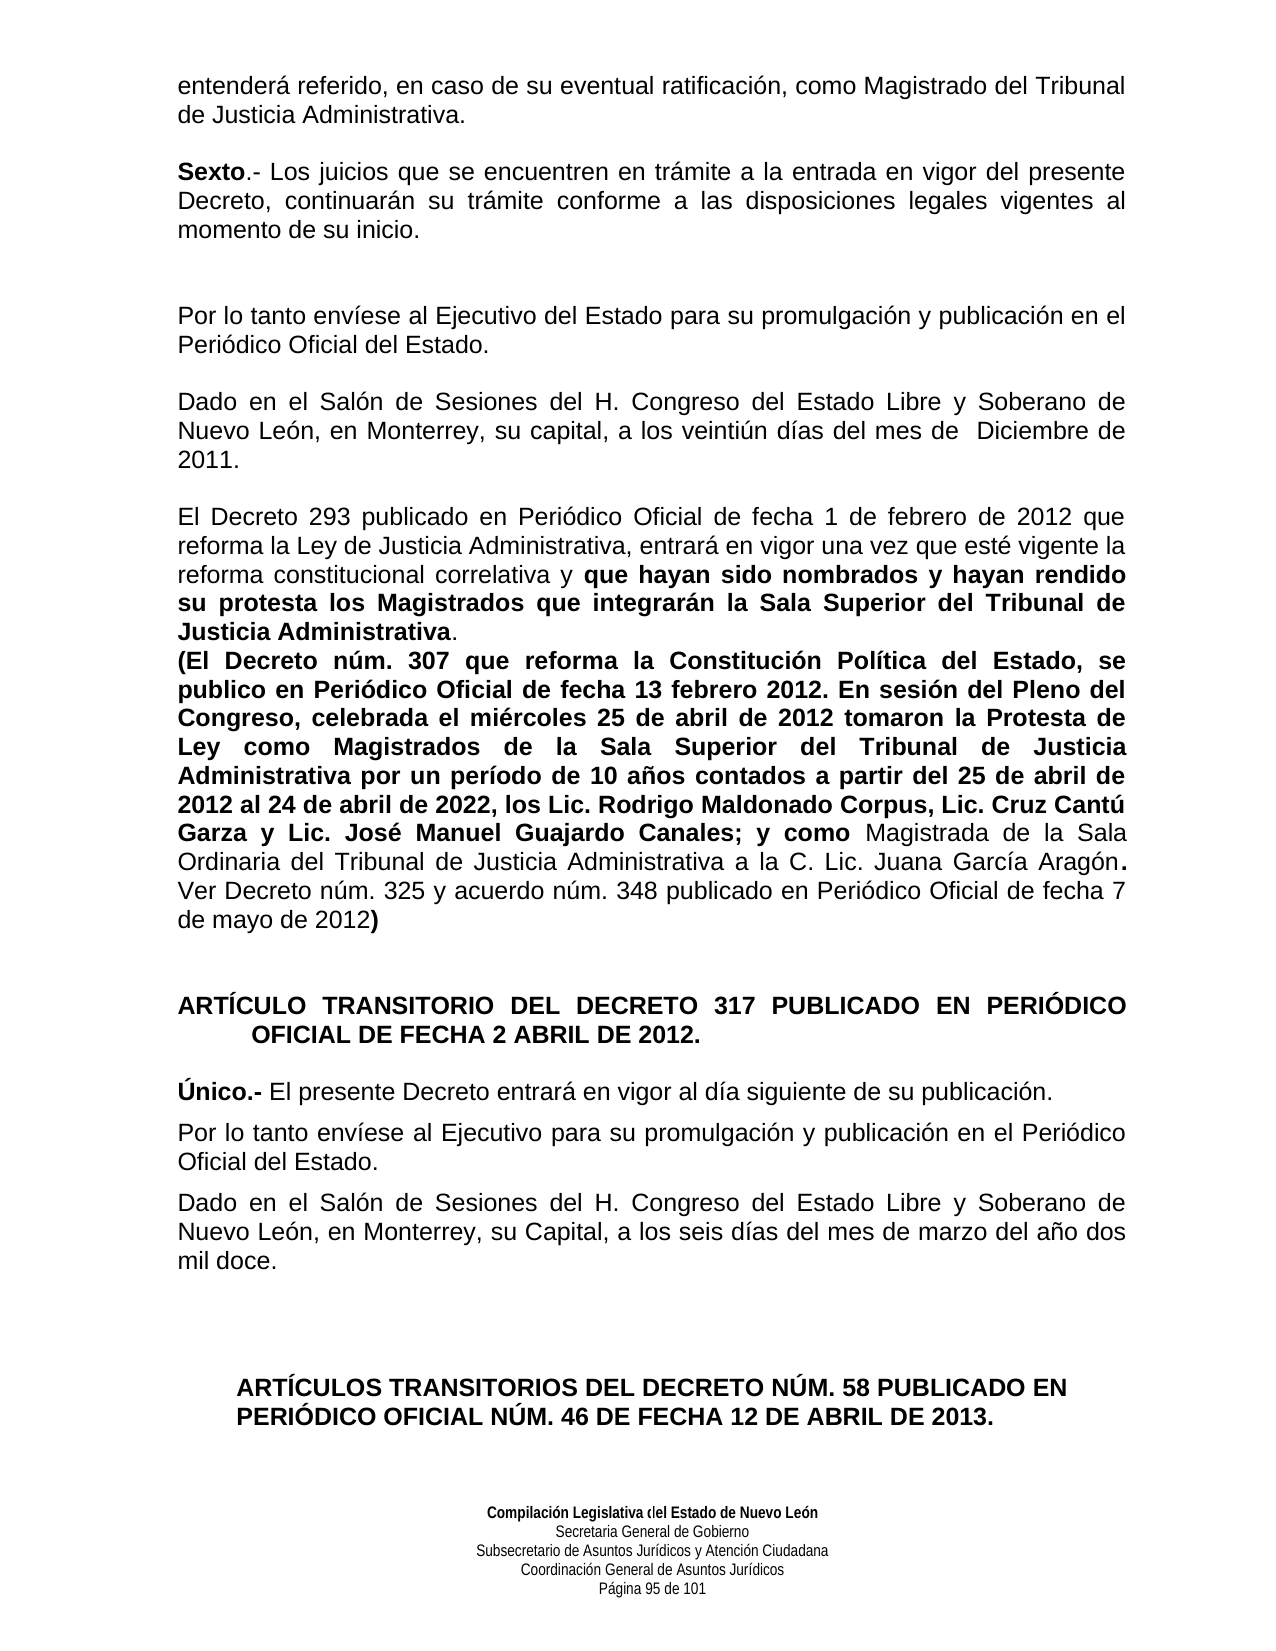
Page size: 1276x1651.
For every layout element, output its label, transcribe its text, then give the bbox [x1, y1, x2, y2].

text Por lo tanto envíese al Ejecutivo para su promulgación y publicación en el Periódico Oficial del Estado. [177, 1118, 1127, 1176]
text Por lo tanto envíese al Ejecutivo del Estado para su promulgación y publicación en el Periódico Oficial del Estado. [177, 301, 1127, 358]
text Dado en el Salón de Sesiones del H. Congreso del Estado Libre y Soberano de Nuevo León, en Monterrey, su Capital, a los seis días del mes de marzo del año dos mil doce. [177, 1188, 1127, 1274]
text Único.- El presente Decreto entrará en vigor al día siguiente de su publicación. [177, 1077, 1127, 1106]
text entenderá referido, en caso de su eventual ratificación, como Magistrado del Tribunal de Justicia Administrativa. [177, 71, 1127, 128]
text ARTÍCULO TRANSITORIO DEL DECRETO 317 PUBLICADO EN PERIÓDICO OFICIAL DE FECHA 2 ABRIL DE 2012. [177, 991, 1127, 1048]
text Dado en el Salón de Sesiones del H. Congreso del Estado Libre y Soberano de Nuevo León, en Monterrey, su capital, a los veintiún días del mes de Diciembre de 2011. [177, 387, 1127, 473]
text (El Decreto núm. 307 que reforma la Constitución Política del Estado, se publico en Periódico Oficial de fecha 13 febrero 2012. En sesión del Pleno del Congreso, celebrada el miércoles 25 de abril de 2012 tomaron la Protesta de Ley como Magistrados de la Sala Superior del Tribunal de Justicia Administrativa por un período de 10 años contados a partir del 25 de abril de 2012 al 24 de abril de 2022, los Lic. Rodrigo Maldonado Corpus, Lic. Cruz Cantú Garza y Lic. José Manuel Guajardo Canales; y como Magistrada de la Sala Ordinaria del Tribunal de Justicia Administrativa a la C. Lic. Juana García Aragón. Ver Decreto núm. 325 y acuerdo núm. 348 publicado en Periódico Oficial de fecha 7 de mayo de 2012) [177, 646, 1127, 933]
text Sexto.- Los juicios que se encuentren en trámite a la entrada en vigor del presente Decreto, continuarán su trámite conforme a las disposiciones legales vigentes al momento de su inicio. [177, 157, 1127, 243]
text ARTÍCULOS TRANSITORIOS DEL DECRETO NÚM. 58 PUBLICADO EN PERIÓDICO OFICIAL NÚM. 46 DE FECHA 12 DE ABRIL DE 2013. [236, 1373, 1068, 1431]
text El Decreto 293 publicado en Periódico Oficial de fecha 1 de febrero de 2012 que reforma la Ley de Justicia Administrativa, entrará en vigor una vez que esté vigente la reforma constitucional correlativa y que hayan sido nombrados y hayan rendido su protesta los Magistrados que integrarán la Sala Superior del Tribunal de Justicia Administrativa. [177, 502, 1127, 646]
